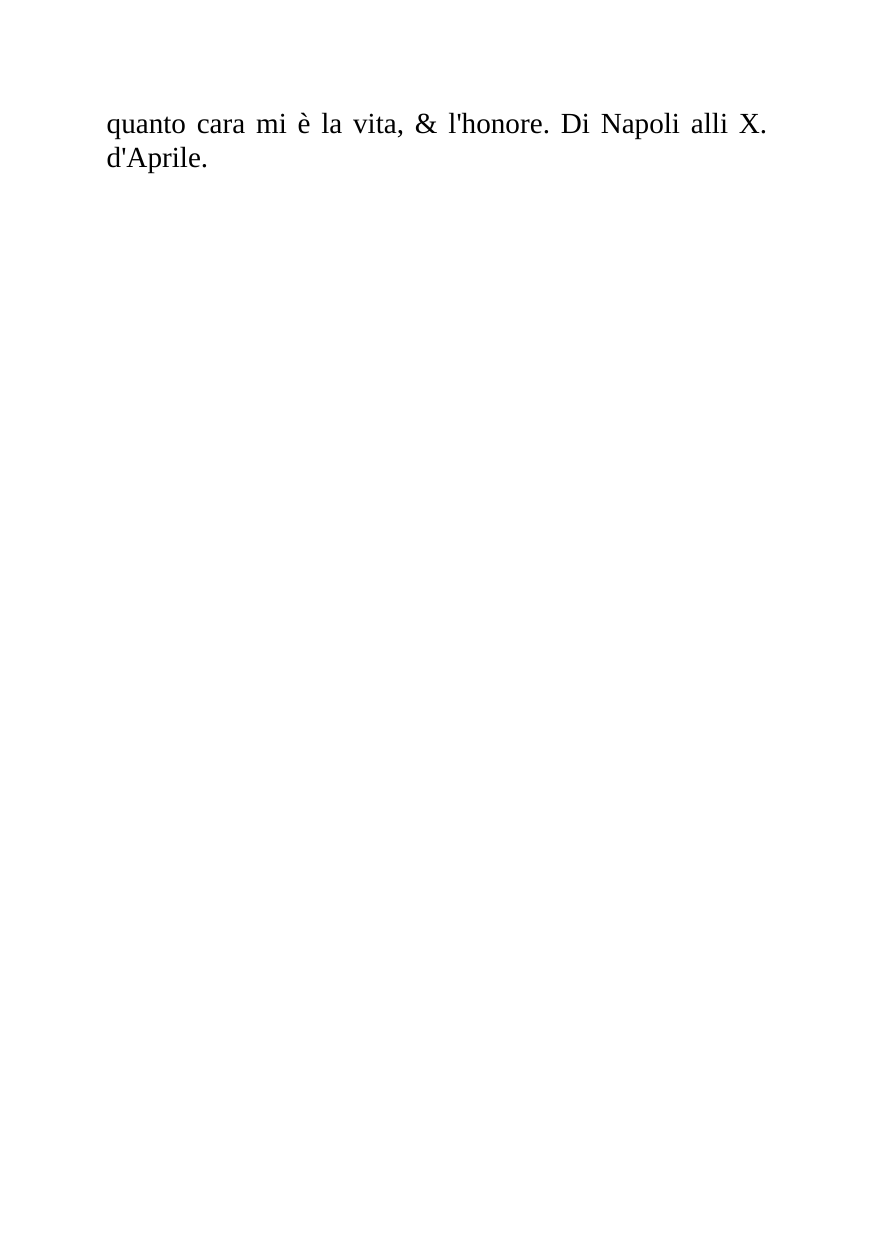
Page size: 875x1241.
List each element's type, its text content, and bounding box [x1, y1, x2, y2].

text quanto cara mi è la vita, & l'honore. Di Napoli alli X. d'Aprile. [106, 106, 768, 173]
